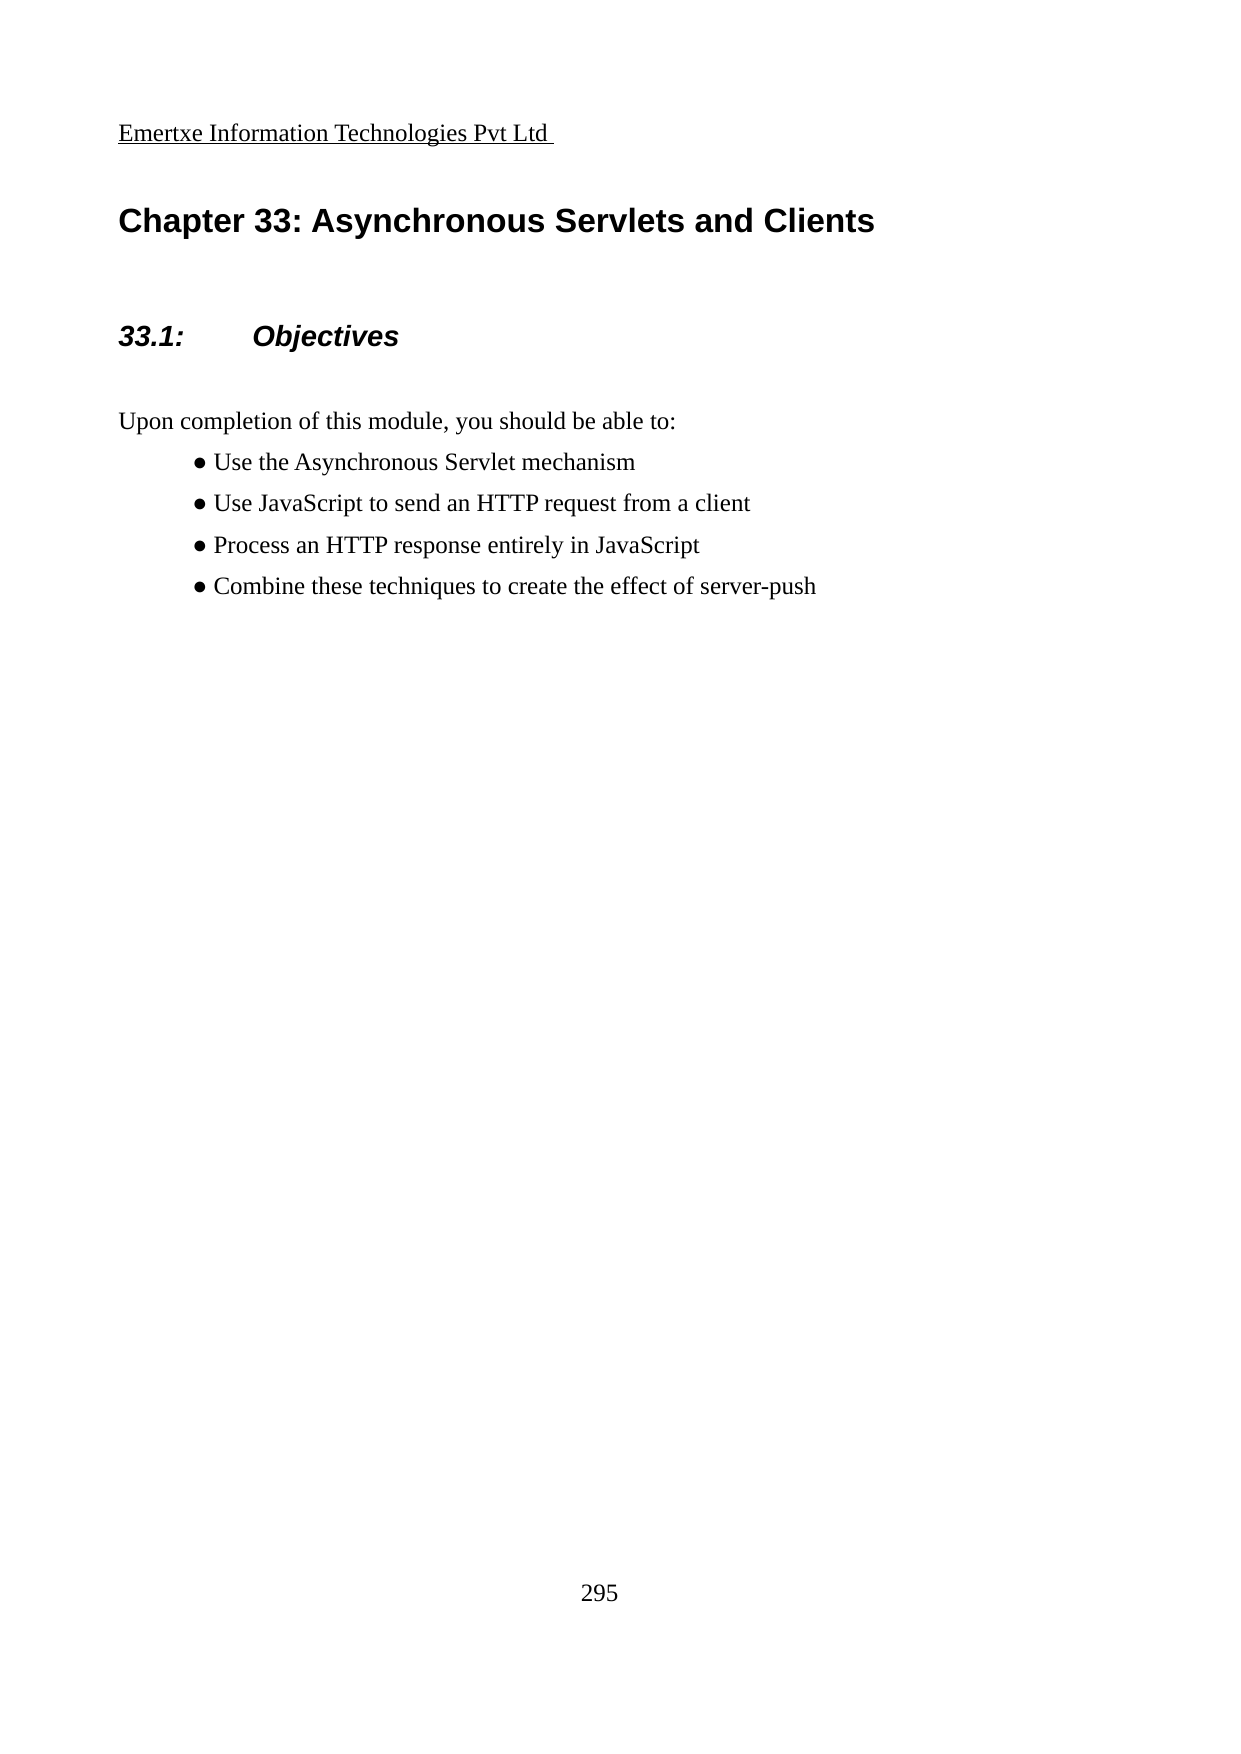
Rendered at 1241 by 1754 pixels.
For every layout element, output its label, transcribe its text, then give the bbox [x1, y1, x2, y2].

text ● Use JavaScript to send an HTTP request from a client [118, 488, 1122, 517]
subtitle Objectives [118, 319, 1122, 352]
text ● Use the Asynchronous Servlet mechanism [118, 447, 1122, 476]
text Upon completion of this module, you should be able to: [118, 406, 1122, 435]
text ● Process an HTTP response entirely in JavaScript [118, 530, 1122, 558]
subtitle Asynchronous Servlets and Clients [118, 201, 1122, 240]
text ● Combine these techniques to create the effect of server-push [118, 571, 1122, 600]
